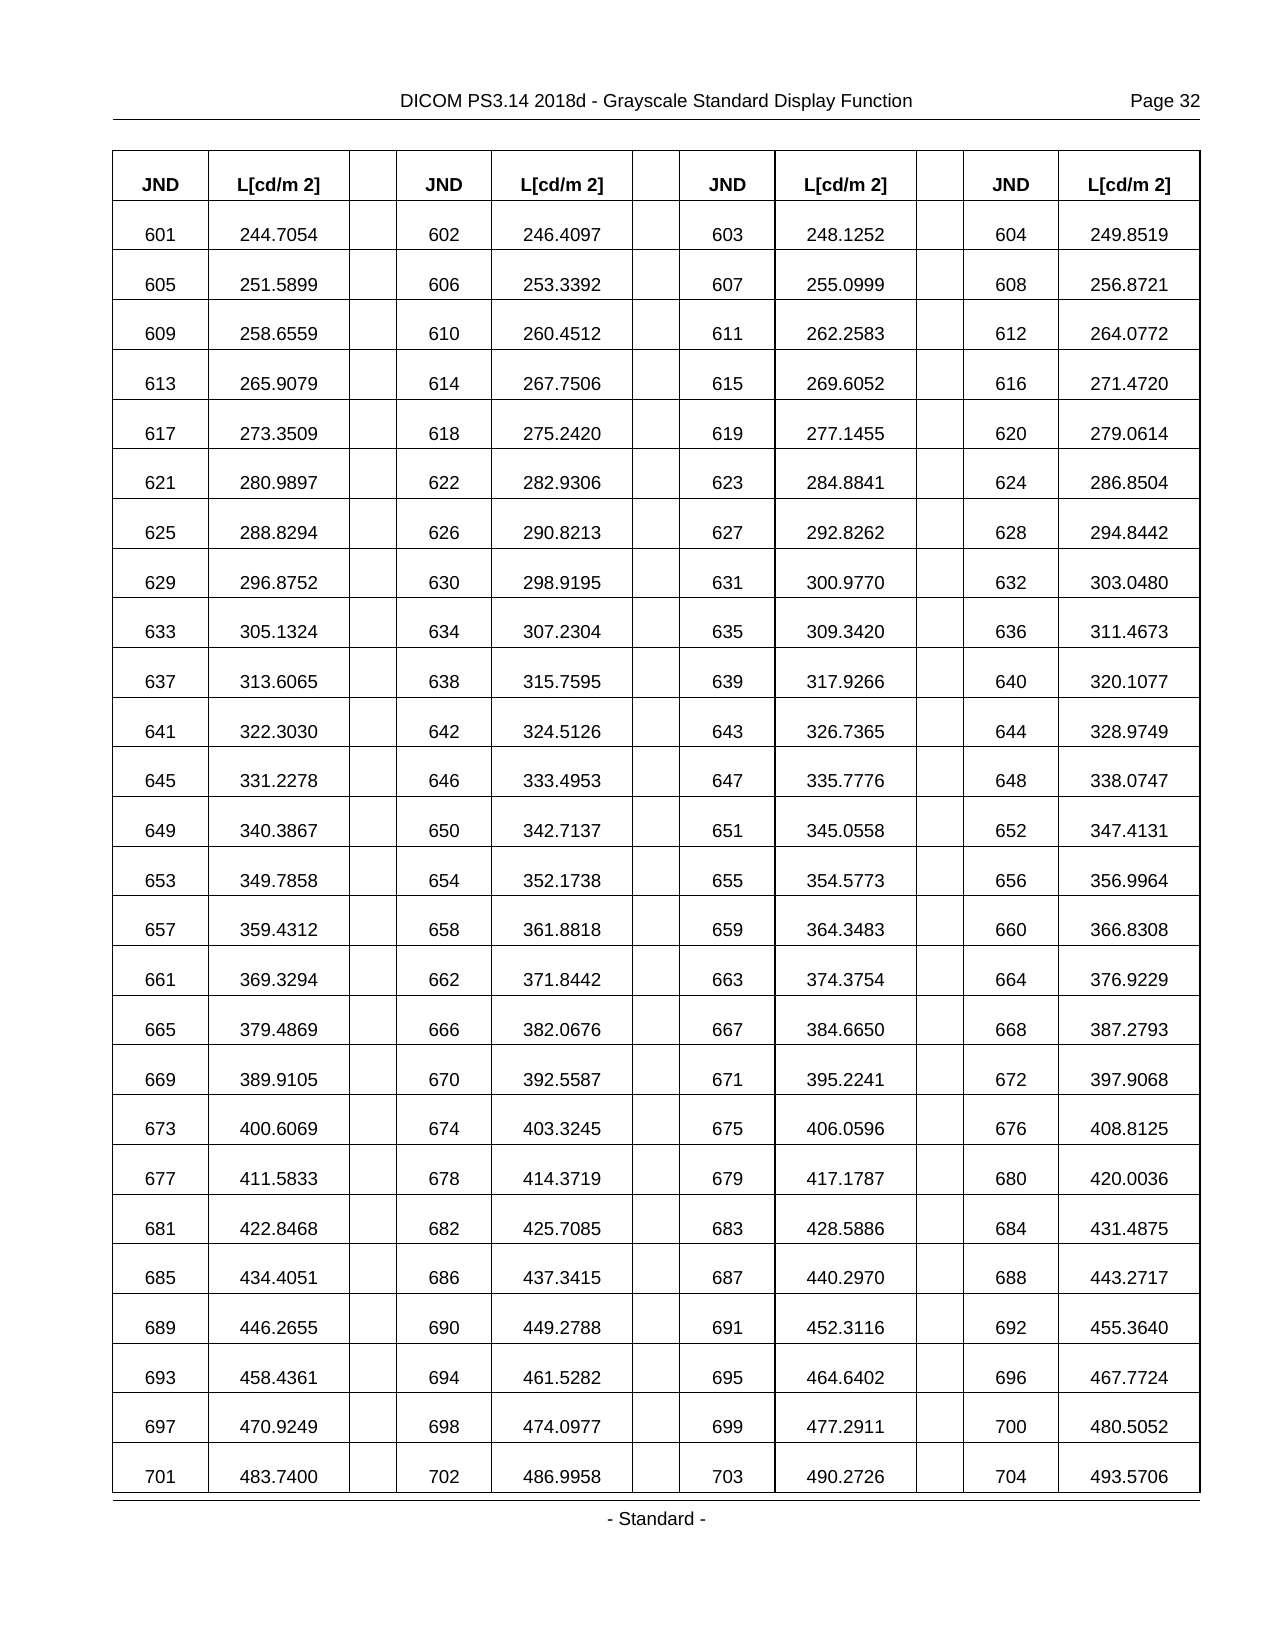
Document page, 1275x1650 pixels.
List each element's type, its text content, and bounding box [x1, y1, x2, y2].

table_cell 675 [680, 1095, 774, 1144]
table_cell 680 [964, 1145, 1058, 1193]
table_cell 669 [113, 1045, 208, 1094]
table_cell 371.8442 [492, 946, 632, 995]
table_cell 292.8262 [776, 499, 916, 547]
table_cell 379.4869 [209, 996, 349, 1044]
table_cell 364.3483 [776, 896, 916, 945]
table_cell 461.5282 [492, 1344, 632, 1392]
table_cell 661 [113, 946, 208, 995]
table_cell 359.4312 [209, 896, 349, 945]
table_cell 437.3415 [492, 1244, 632, 1293]
table_cell 654 [397, 847, 491, 895]
table_cell 352.1738 [492, 847, 632, 895]
table_cell 303.0480 [1059, 549, 1199, 597]
table_cell 662 [397, 946, 491, 995]
table_cell 277.1455 [776, 400, 916, 448]
table_cell [917, 847, 963, 895]
table_cell [633, 1393, 679, 1442]
table_cell [917, 1045, 963, 1094]
table_cell 428.5886 [776, 1195, 916, 1243]
table_cell [917, 747, 963, 796]
table_cell 251.5899 [209, 250, 349, 299]
table_cell 694 [397, 1344, 491, 1392]
table_cell 397.9068 [1059, 1045, 1199, 1094]
table_cell 294.8442 [1059, 499, 1199, 547]
table_cell 282.9306 [492, 449, 632, 498]
table_cell [633, 1145, 679, 1193]
table_cell 606 [397, 250, 491, 299]
table_cell [917, 797, 963, 846]
table_cell 431.4875 [1059, 1195, 1199, 1243]
table_cell 608 [964, 250, 1058, 299]
table_cell 392.5587 [492, 1045, 632, 1094]
table_cell [633, 1443, 679, 1492]
table_cell [633, 896, 679, 945]
table_cell 626 [397, 499, 491, 547]
table_cell 434.4051 [209, 1244, 349, 1293]
table_cell 684 [964, 1195, 1058, 1243]
table_cell 449.2788 [492, 1294, 632, 1342]
table_cell 349.7858 [209, 847, 349, 895]
table_cell 280.9897 [209, 449, 349, 498]
table_cell 374.3754 [776, 946, 916, 995]
table_cell 474.0977 [492, 1393, 632, 1442]
table_cell 296.8752 [209, 549, 349, 597]
table_cell [633, 648, 679, 697]
table_cell 685 [113, 1244, 208, 1293]
table_cell 258.6559 [209, 300, 349, 349]
table_cell 286.8504 [1059, 449, 1199, 498]
table_cell [633, 250, 679, 299]
table_cell [350, 946, 396, 995]
table_cell 704 [964, 1443, 1058, 1492]
table_cell 636 [964, 598, 1058, 647]
table_cell 333.4953 [492, 747, 632, 796]
table_cell 260.4512 [492, 300, 632, 349]
table_cell [917, 996, 963, 1044]
table_cell [633, 797, 679, 846]
table_cell [350, 698, 396, 746]
table_cell 369.3294 [209, 946, 349, 995]
table_cell 651 [680, 797, 774, 846]
table_cell 701 [113, 1443, 208, 1492]
table_cell 411.5833 [209, 1145, 349, 1193]
table_cell 614 [397, 350, 491, 398]
table_cell [633, 1045, 679, 1094]
table_cell 696 [964, 1344, 1058, 1392]
table_cell 395.2241 [776, 1045, 916, 1094]
table_cell [917, 549, 963, 597]
table_cell 670 [397, 1045, 491, 1094]
table_cell 361.8818 [492, 896, 632, 945]
table_cell 446.2655 [209, 1294, 349, 1342]
table_cell 255.0999 [776, 250, 916, 299]
table_header L[cd/m 2] [1059, 151, 1199, 200]
table_cell 664 [964, 946, 1058, 995]
table_cell [917, 1294, 963, 1342]
table_cell 677 [113, 1145, 208, 1193]
table_cell [350, 648, 396, 697]
table_cell 640 [964, 648, 1058, 697]
table_cell [350, 1195, 396, 1243]
table_cell 345.0558 [776, 797, 916, 846]
table_cell [633, 449, 679, 498]
table_cell 422.8468 [209, 1195, 349, 1243]
table_header JND [680, 151, 774, 200]
table_cell 313.6065 [209, 648, 349, 697]
table_cell [917, 698, 963, 746]
table_cell [633, 1344, 679, 1392]
table_cell [633, 698, 679, 746]
table_cell 607 [680, 250, 774, 299]
table_cell 630 [397, 549, 491, 597]
table_cell 403.3245 [492, 1095, 632, 1144]
table_cell 493.5706 [1059, 1443, 1199, 1492]
table_cell [350, 1344, 396, 1392]
table_cell 290.8213 [492, 499, 632, 547]
table_cell [917, 1393, 963, 1442]
table_cell 672 [964, 1045, 1058, 1094]
table_cell 470.9249 [209, 1393, 349, 1442]
table_cell 340.3867 [209, 797, 349, 846]
table_cell 643 [680, 698, 774, 746]
table_cell [917, 350, 963, 398]
table_cell [917, 1095, 963, 1144]
table_cell 452.3116 [776, 1294, 916, 1342]
table_cell 703 [680, 1443, 774, 1492]
table_cell 682 [397, 1195, 491, 1243]
table_cell 273.3509 [209, 400, 349, 448]
table_cell 265.9079 [209, 350, 349, 398]
table_cell 256.8721 [1059, 250, 1199, 299]
table_cell 467.7724 [1059, 1344, 1199, 1392]
table_cell 686 [397, 1244, 491, 1293]
table_cell 610 [397, 300, 491, 349]
table_cell 356.9964 [1059, 847, 1199, 895]
table_cell [633, 499, 679, 547]
table_cell [350, 996, 396, 1044]
table_cell 690 [397, 1294, 491, 1342]
table_cell 612 [964, 300, 1058, 349]
table_cell 700 [964, 1393, 1058, 1442]
table_cell 620 [964, 400, 1058, 448]
table_cell [633, 1195, 679, 1243]
table_cell 615 [680, 350, 774, 398]
table_cell [633, 598, 679, 647]
table_cell 317.9266 [776, 648, 916, 697]
table_cell 634 [397, 598, 491, 647]
table_cell 455.3640 [1059, 1294, 1199, 1342]
table_cell 309.3420 [776, 598, 916, 647]
table_cell 354.5773 [776, 847, 916, 895]
table_cell 382.0676 [492, 996, 632, 1044]
table_cell 653 [113, 847, 208, 895]
table_cell [350, 201, 396, 249]
table_cell 683 [680, 1195, 774, 1243]
table_cell 602 [397, 201, 491, 249]
table_cell 324.5126 [492, 698, 632, 746]
table_cell 305.1324 [209, 598, 349, 647]
table_cell 642 [397, 698, 491, 746]
table_cell 663 [680, 946, 774, 995]
table_cell 657 [113, 896, 208, 945]
table_cell 698 [397, 1393, 491, 1442]
table_cell 658 [397, 896, 491, 945]
table_cell [350, 1443, 396, 1492]
table_cell [350, 400, 396, 448]
table_cell 623 [680, 449, 774, 498]
table_cell 631 [680, 549, 774, 597]
table_cell [350, 896, 396, 945]
table_cell 660 [964, 896, 1058, 945]
table_cell 387.2793 [1059, 996, 1199, 1044]
table_cell 655 [680, 847, 774, 895]
table_cell 692 [964, 1294, 1058, 1342]
table_cell 668 [964, 996, 1058, 1044]
table_cell 298.9195 [492, 549, 632, 597]
table_cell 275.2420 [492, 400, 632, 448]
table_cell 641 [113, 698, 208, 746]
table_cell 400.6069 [209, 1095, 349, 1144]
table_cell 483.7400 [209, 1443, 349, 1492]
table_cell 288.8294 [209, 499, 349, 547]
table_cell 320.1077 [1059, 648, 1199, 697]
table_cell 665 [113, 996, 208, 1044]
table_cell 691 [680, 1294, 774, 1342]
table_cell [917, 1195, 963, 1243]
table_header JND [964, 151, 1058, 200]
table_header [633, 151, 679, 200]
table_cell 458.4361 [209, 1344, 349, 1392]
table_cell 618 [397, 400, 491, 448]
table_cell [350, 1244, 396, 1293]
table_cell 366.8308 [1059, 896, 1199, 945]
table_cell 408.8125 [1059, 1095, 1199, 1144]
table_cell [350, 1045, 396, 1094]
table_cell [917, 400, 963, 448]
table_cell 322.3030 [209, 698, 349, 746]
table_cell 414.3719 [492, 1145, 632, 1193]
table_cell 616 [964, 350, 1058, 398]
table_cell 328.9749 [1059, 698, 1199, 746]
table_cell 652 [964, 797, 1058, 846]
table_cell [633, 1095, 679, 1144]
table_cell 674 [397, 1095, 491, 1144]
table_cell 331.2278 [209, 747, 349, 796]
table_cell 637 [113, 648, 208, 697]
table_cell [917, 598, 963, 647]
table_cell 624 [964, 449, 1058, 498]
table_cell 486.9958 [492, 1443, 632, 1492]
table_cell 253.3392 [492, 250, 632, 299]
table_cell [350, 747, 396, 796]
table_cell 676 [964, 1095, 1058, 1144]
table_cell [633, 996, 679, 1044]
table_cell [350, 250, 396, 299]
table_cell 300.9770 [776, 549, 916, 597]
table_cell [350, 847, 396, 895]
table_cell 633 [113, 598, 208, 647]
table_cell 389.9105 [209, 1045, 349, 1094]
table_cell 601 [113, 201, 208, 249]
table_cell 648 [964, 747, 1058, 796]
table_cell 666 [397, 996, 491, 1044]
table_header L[cd/m 2] [492, 151, 632, 200]
table_cell [633, 1244, 679, 1293]
table_cell 627 [680, 499, 774, 547]
table_cell 249.8519 [1059, 201, 1199, 249]
table_cell 417.1787 [776, 1145, 916, 1193]
table_cell [633, 946, 679, 995]
table_cell 647 [680, 747, 774, 796]
table_cell 673 [113, 1095, 208, 1144]
table_cell 246.4097 [492, 201, 632, 249]
table_cell 635 [680, 598, 774, 647]
table_cell 611 [680, 300, 774, 349]
table_cell 425.7085 [492, 1195, 632, 1243]
table_cell 342.7137 [492, 797, 632, 846]
table_cell 688 [964, 1244, 1058, 1293]
table_cell [633, 300, 679, 349]
table_cell 609 [113, 300, 208, 349]
table_cell 689 [113, 1294, 208, 1342]
table_cell 644 [964, 698, 1058, 746]
table_cell 617 [113, 400, 208, 448]
table_cell 248.1252 [776, 201, 916, 249]
table_cell 477.2911 [776, 1393, 916, 1442]
table_cell 628 [964, 499, 1058, 547]
table_cell 347.4131 [1059, 797, 1199, 846]
table_cell 420.0036 [1059, 1145, 1199, 1193]
table_cell 271.4720 [1059, 350, 1199, 398]
table_cell 659 [680, 896, 774, 945]
table_cell [917, 648, 963, 697]
table_cell 632 [964, 549, 1058, 597]
table_cell [917, 1443, 963, 1492]
table_cell 443.2717 [1059, 1244, 1199, 1293]
table_cell 605 [113, 250, 208, 299]
table_cell [917, 1145, 963, 1193]
table_cell [633, 847, 679, 895]
table_cell 338.0747 [1059, 747, 1199, 796]
table_cell 604 [964, 201, 1058, 249]
table_cell 702 [397, 1443, 491, 1492]
table_cell 269.6052 [776, 350, 916, 398]
table_cell 678 [397, 1145, 491, 1193]
table_cell 645 [113, 747, 208, 796]
table_cell 490.2726 [776, 1443, 916, 1492]
table_cell [350, 1145, 396, 1193]
table_header [350, 151, 396, 200]
table_cell 699 [680, 1393, 774, 1442]
table_cell 638 [397, 648, 491, 697]
table_cell 384.6650 [776, 996, 916, 1044]
table_cell 667 [680, 996, 774, 1044]
table_cell 697 [113, 1393, 208, 1442]
table_header L[cd/m 2] [776, 151, 916, 200]
table_cell 335.7776 [776, 747, 916, 796]
table_cell 307.2304 [492, 598, 632, 647]
table_header JND [113, 151, 208, 200]
table_cell [350, 350, 396, 398]
table_cell 619 [680, 400, 774, 448]
table_cell [917, 300, 963, 349]
table_cell 267.7506 [492, 350, 632, 398]
table_cell 687 [680, 1244, 774, 1293]
table_cell 695 [680, 1344, 774, 1392]
table_cell 244.7054 [209, 201, 349, 249]
table_cell 679 [680, 1145, 774, 1193]
table_cell [633, 747, 679, 796]
table_cell 650 [397, 797, 491, 846]
table_cell 440.2970 [776, 1244, 916, 1293]
table_cell 621 [113, 449, 208, 498]
table_cell 649 [113, 797, 208, 846]
table_cell [350, 549, 396, 597]
table_header [917, 151, 963, 200]
table_cell [633, 201, 679, 249]
table_cell 376.9229 [1059, 946, 1199, 995]
table_cell 603 [680, 201, 774, 249]
table_cell 326.7365 [776, 698, 916, 746]
table_cell 264.0772 [1059, 300, 1199, 349]
table_cell [350, 797, 396, 846]
table_cell [633, 400, 679, 448]
table_header JND [397, 151, 491, 200]
table_cell 315.7595 [492, 648, 632, 697]
table_cell 262.2583 [776, 300, 916, 349]
table_cell 622 [397, 449, 491, 498]
table_cell [350, 300, 396, 349]
table_cell 480.5052 [1059, 1393, 1199, 1442]
table_cell 279.0614 [1059, 400, 1199, 448]
table_cell [350, 449, 396, 498]
table_cell [350, 598, 396, 647]
table_cell 646 [397, 747, 491, 796]
table_cell [917, 1344, 963, 1392]
table_cell [350, 1095, 396, 1144]
table_cell [633, 549, 679, 597]
table_cell [917, 449, 963, 498]
table_cell [917, 201, 963, 249]
table_cell 625 [113, 499, 208, 547]
table_cell [917, 1244, 963, 1293]
table_cell 613 [113, 350, 208, 398]
table_cell 671 [680, 1045, 774, 1094]
table_cell 406.0596 [776, 1095, 916, 1144]
table_cell [350, 1294, 396, 1342]
table_cell 693 [113, 1344, 208, 1392]
table_cell [350, 499, 396, 547]
table_cell [633, 350, 679, 398]
table_cell [633, 1294, 679, 1342]
table_cell [917, 896, 963, 945]
table_cell 284.8841 [776, 449, 916, 498]
table_cell [917, 250, 963, 299]
table_cell [350, 1393, 396, 1442]
table_cell 629 [113, 549, 208, 597]
table_cell 464.6402 [776, 1344, 916, 1392]
table_header L[cd/m 2] [209, 151, 349, 200]
table_cell [917, 946, 963, 995]
table_cell 639 [680, 648, 774, 697]
table_cell [917, 499, 963, 547]
table_cell 311.4673 [1059, 598, 1199, 647]
table_cell 681 [113, 1195, 208, 1243]
table_cell 656 [964, 847, 1058, 895]
